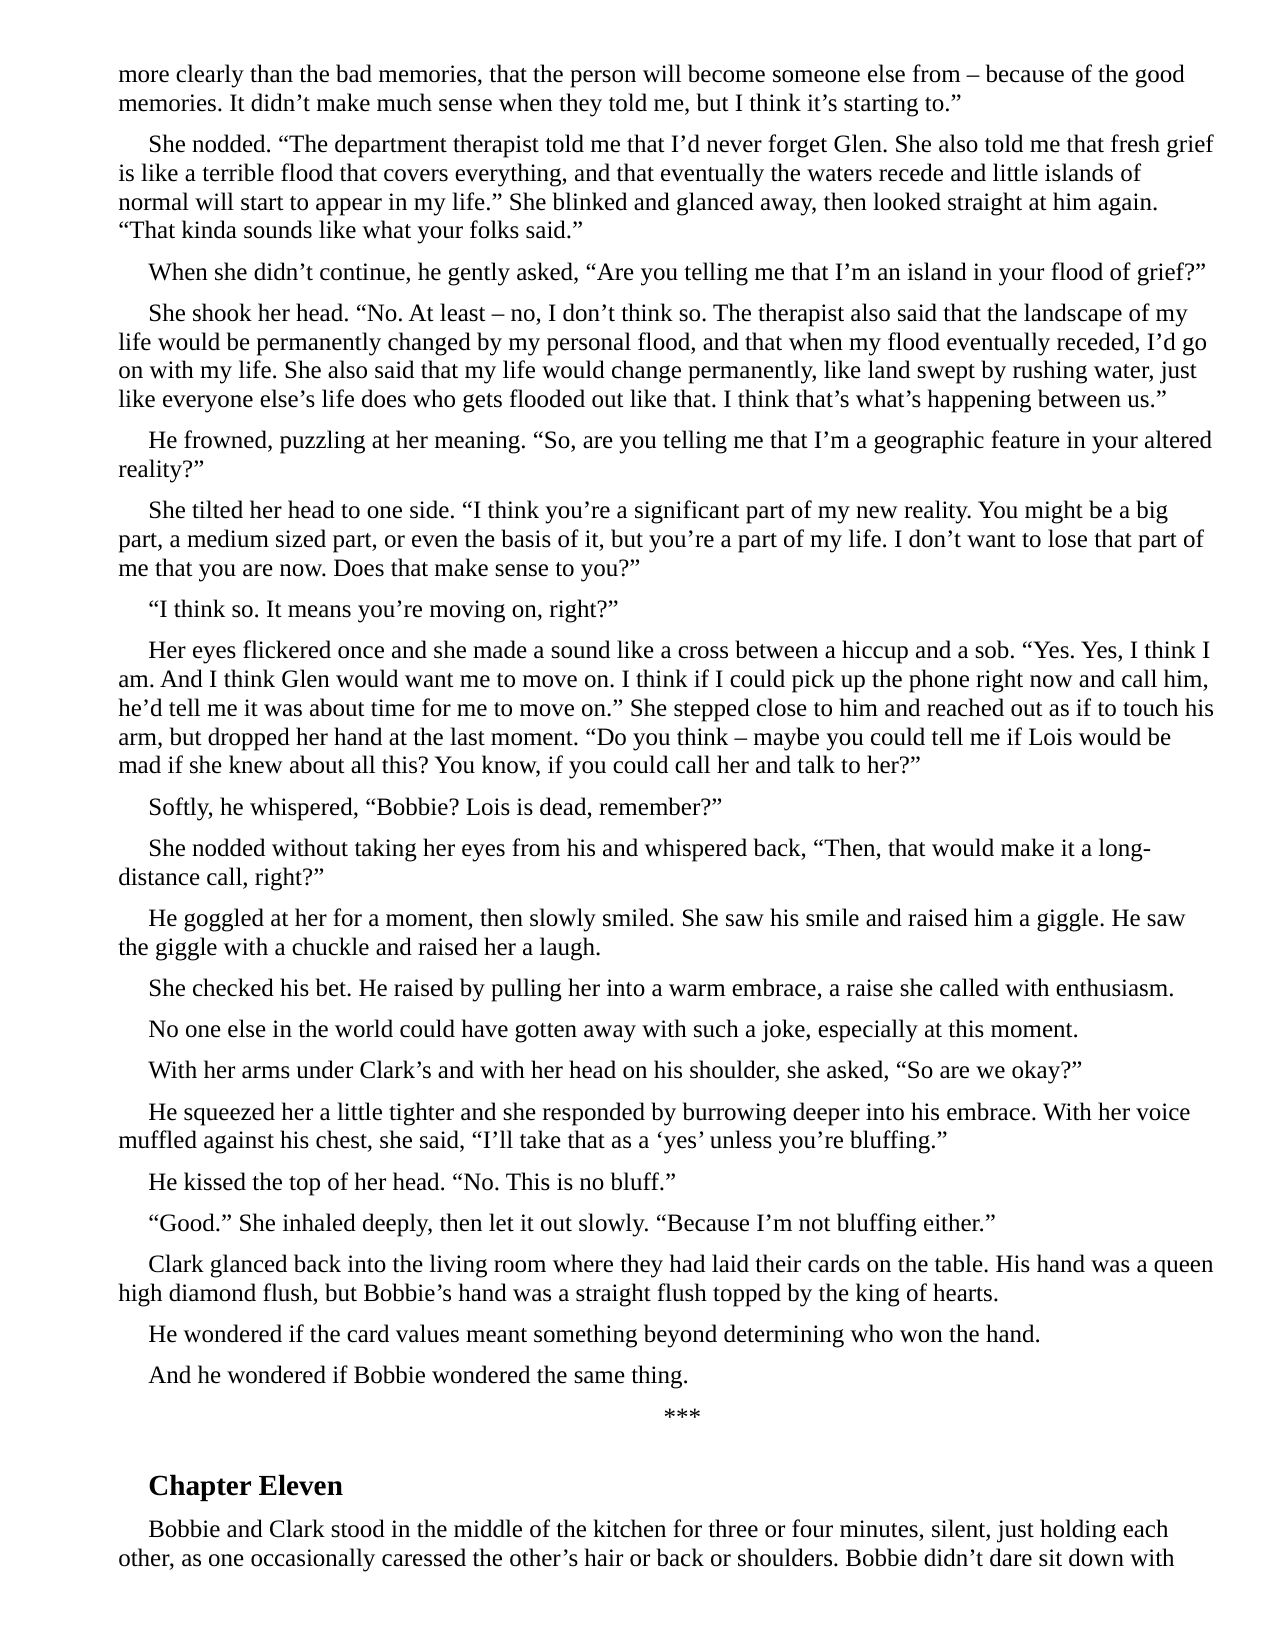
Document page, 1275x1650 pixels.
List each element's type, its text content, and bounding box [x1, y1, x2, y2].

text Her eyes flickered once and she made a sound like a cross between a hiccup and a sob. “Yes. Yes, I think I am. And I think Glen would want me to move on. I think if I could pick up the phone right now and call him, he’d tell me it was about time for me to move on.” She stepped close to him and reached out as if to touch his arm, but dropped her hand at the last moment. “Do you think – maybe you could tell me if Lois would be mad if she knew about all this? You know, if you could call her and talk to her?” [118, 635, 1216, 779]
text Bobbie and Clark stood in the middle of the kitchen for three or four minutes, silent, just holding each other, as one occasionally caressed the other’s hair or back or shoulders. Bobbie didn’t dare sit down with [118, 1514, 1216, 1571]
text When she didn’t continue, he gently asked, “Are you telling me that I’m an island in your flood of grief?” [118, 257, 1216, 285]
text She checked his bet. He raised by pulling her into a warm embrace, a raise she called with enthusiasm. [118, 973, 1216, 1002]
text With her arms under Clark’s and with her head on his shoulder, she asked, “So are we okay?” [118, 1055, 1216, 1084]
text He frowned, puzzling at her meaning. “So, are you telling me that I’m a geographic feature in your altered reality?” [118, 425, 1216, 483]
text He squeezed her a little tighter and she responded by burrowing deeper into his embrace. With her voice muffled against his chest, she said, “I’ll take that as a ‘yes’ unless you’re bluffing.” [118, 1097, 1216, 1154]
text more clearly than the bad memories, that the person will become someone else from – because of the good memories. It didn’t make much sense when they told me, but I think it’s starting to.” [118, 59, 1216, 117]
text She nodded. “The department therapist told me that I’d never forget Glen. She also told me that fresh grief is like a terrible flood that covers everything, and that eventually the waters recede and little islands of normal will start to appear in my life.” She blinked and glanced away, then looked straight at him again. “That kinda sounds like what your folks said.” [118, 129, 1216, 244]
text Clark glanced back into the living room where they had laid their cards on the table. His hand was a queen high diamond flush, but Bobbie’s hand was a straight flush topped by the king of hearts. [118, 1249, 1216, 1307]
text “I think so. It means you’re moving on, right?” [118, 594, 1216, 623]
text He kissed the top of her head. “No. This is no bluff.” [118, 1167, 1216, 1195]
text “Good.” She inhaled deeply, then let it out slowly. “Because I’m not bluffing either.” [118, 1208, 1216, 1237]
text She tilted her head to one side. “I think you’re a significant part of my new reality. You might be a big part, a medium sized part, or even the basis of it, but you’re a part of my life. I don’t want to lose that part of me that you are now. Does that make sense to you?” [118, 495, 1216, 582]
text She nodded without taking her eyes from his and whispered back, “Then, that would make it a long-distance call, right?” [118, 833, 1216, 890]
text Softly, he whispered, “Bobbie? Lois is dead, remember?” [118, 792, 1216, 820]
text She shook her head. “No. At least – no, I don’t think so. The therapist also said that the landscape of my life would be permanently changed by my personal flood, and that when my flood eventually receded, I’d go on with my life. She also said that my life would change permanently, like land swept by rushing water, just like everyone else’s life does who gets flooded out like that. I think that’s what’s happening between us.” [118, 298, 1216, 413]
text *** [118, 1402, 1216, 1430]
subtitle Chapter Eleven [118, 1468, 1216, 1501]
text He goggled at her for a moment, then slowly smiled. She saw his smile and raised him a giggle. He saw the giggle with a chuckle and raised her a laugh. [118, 903, 1216, 960]
text And he wondered if Bobbie wondered the same thing. [118, 1360, 1216, 1389]
text No one else in the world could have gotten away with such a joke, especially at this moment. [118, 1014, 1216, 1043]
text He wondered if the card values meant something beyond determining who won the hand. [118, 1319, 1216, 1348]
